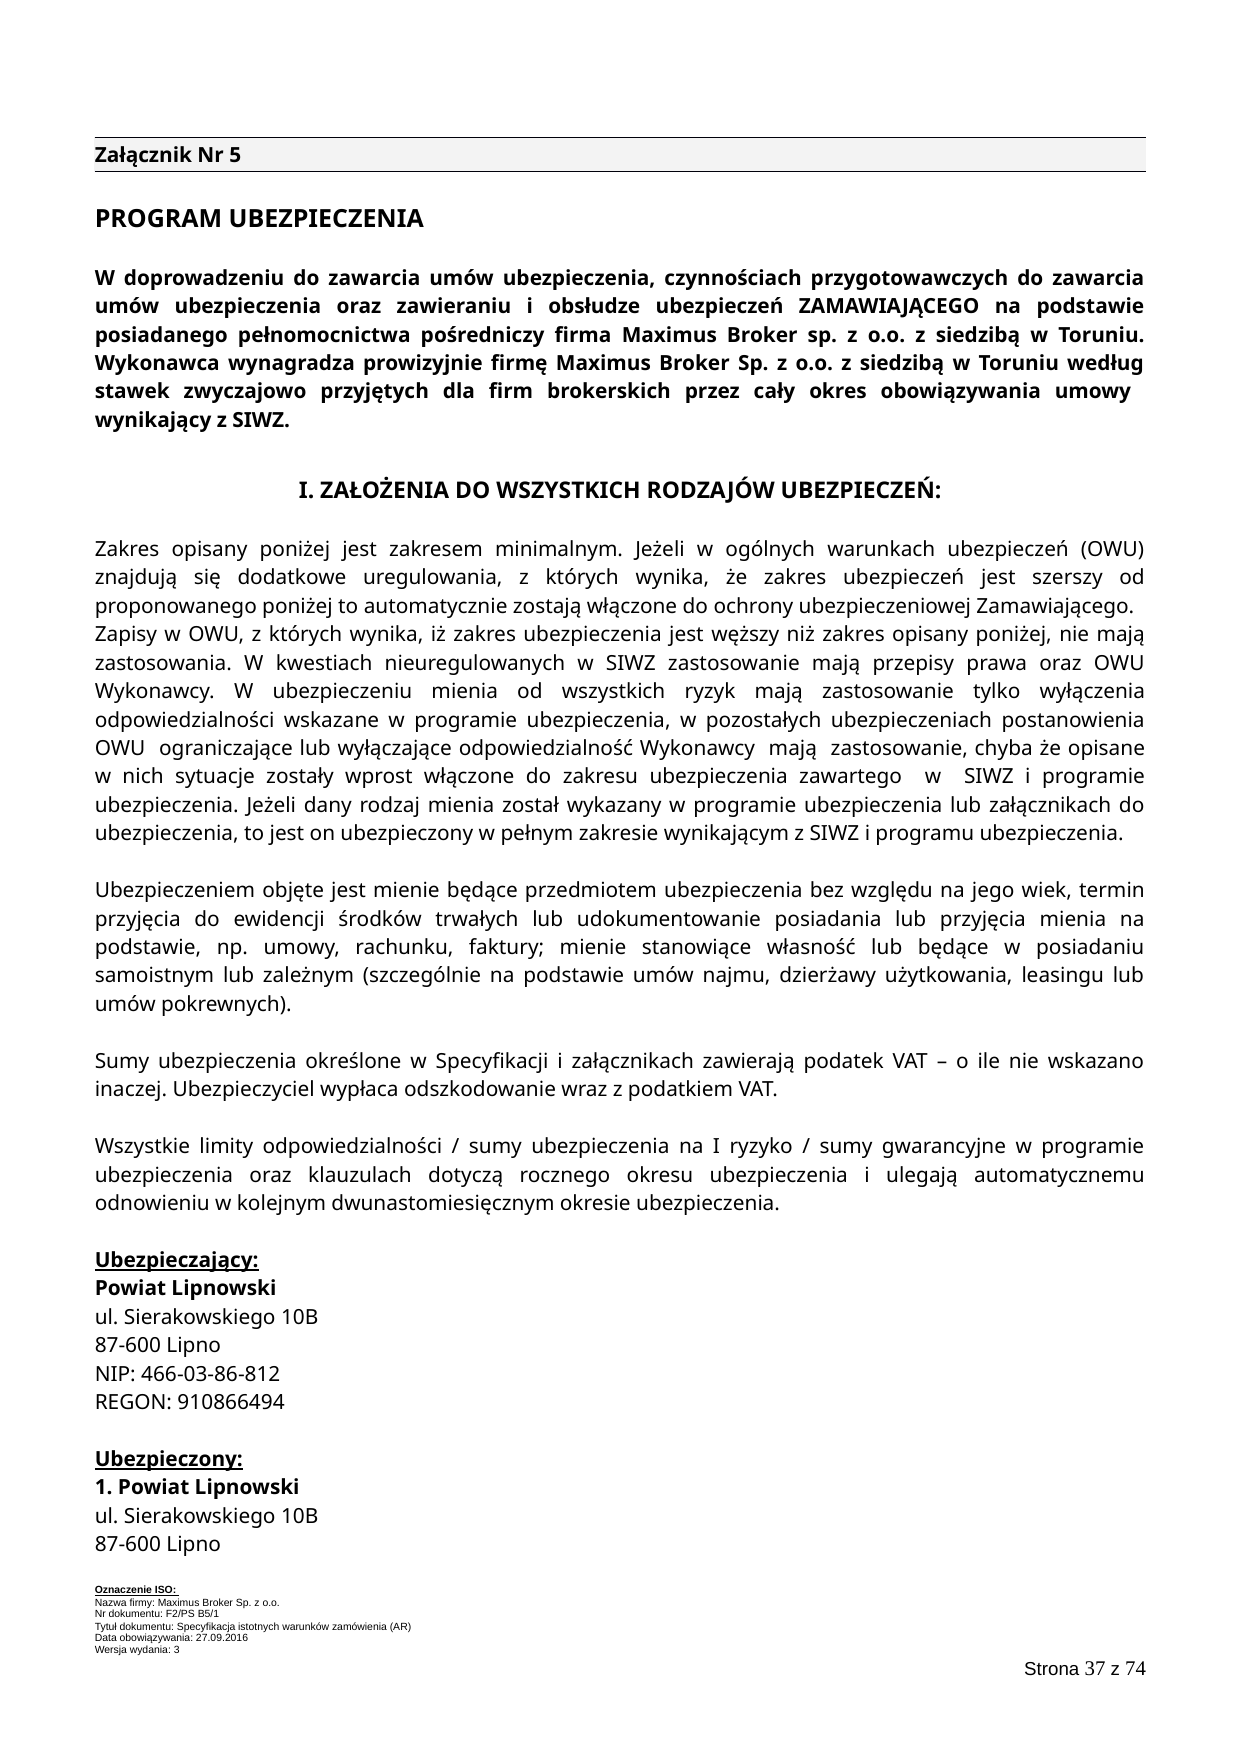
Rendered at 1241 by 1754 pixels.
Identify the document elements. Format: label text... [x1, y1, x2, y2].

text Zakres opisany poniżej jest zakresem minimalnym. Jeżeli w ogólnych warunkach ubezpieczeń (OWU) znajdują się dodatkowe uregulowania, z których wynika, że zakres ubezpieczeń jest szerszy od proponowanego poniżej to automatycznie zostają włączone do ochrony ubezpieczeniowej Zamawiającego. [94, 534, 1146, 619]
text Powiat Lipnowski [94, 1273, 1146, 1302]
subtitle I. ZAŁOŻENIA DO WSZYSTKICH RODZAJÓW UBEZPIECZEŃ: [94, 474, 1146, 506]
text 87-600 Lipno [94, 1330, 1146, 1359]
text PROGRAM UBEZPIECZENIA [94, 200, 1146, 234]
text Ubezpieczeniem objęte jest mienie będące przedmiotem ubezpieczenia bez względu na jego wiek, termin przyjęcia do ewidencji środków trwałych lub udokumentowanie posiadania lub przyjęcia mienia na podstawie, np. umowy, rachunku, faktury; mienie stanowiące własność lub będące w posiadaniu samoistnym lub zależnym (szczególnie na podstawie umów najmu, dzierżawy użytkowania, leasingu lub umów pokrewnych). [94, 875, 1146, 1017]
text ul. Sierakowskiego 10B [94, 1302, 1146, 1330]
text REGON: 910866494 [94, 1387, 1146, 1416]
text Sumy ubezpieczenia określone w Specyfikacji i załącznikach zawierają podatek VAT – o ile nie wskazano inaczej. Ubezpieczyciel wypłaca odszkodowanie wraz z podatkiem VAT. [94, 1046, 1146, 1103]
text Ubezpieczony: [94, 1444, 1146, 1472]
text Zapisy w OWU, z których wynika, iż zakres ubezpieczenia jest węższy niż zakres opisany poniżej, nie mają zastosowania. W kwestiach nieuregulowanych w SIWZ zastosowanie mają przepisy prawa oraz OWU Wykonawcy. W ubezpieczeniu mienia od wszystkich ryzyk mają zastosowanie tylko wyłączenia odpowiedzialności wskazane w programie ubezpieczenia, w pozostałych ubezpieczeniach postanowienia OWU ograniczające lub wyłączające odpowiedzialność Wykonawcy mają zastosowanie, chyba że opisane w nich sytuacje zostały wprost włączone do zakresu ubezpieczenia zawartego w SIWZ i programie ubezpieczenia. Jeżeli dany rodzaj mienia został wykazany w programie ubezpieczenia lub załącznikach do ubezpieczenia, to jest on ubezpieczony w pełnym zakresie wynikającym z SIWZ i programu ubezpieczenia. [94, 619, 1146, 847]
text Wszystkie limity odpowiedzialności / sumy ubezpieczenia na I ryzyko / sumy gwarancyjne w programie ubezpieczenia oraz klauzulach dotyczą rocznego okresu ubezpieczenia i ulegają automatycznemu odnowieniu w kolejnym dwunastomiesięcznym okresie ubezpieczenia. [94, 1131, 1146, 1217]
subtitle Załącznik Nr 5 [94, 138, 1146, 172]
text 87-600 Lipno [94, 1529, 1146, 1558]
text 1. Powiat Lipnowski [94, 1472, 1146, 1501]
text Ubezpieczający: [94, 1245, 1146, 1273]
text ul. Sierakowskiego 10B [94, 1501, 1146, 1529]
text NIP: 466-03-86-812 [94, 1359, 1146, 1387]
text W doprowadzeniu do zawarcia umów ubezpieczenia, czynnościach przygotowawczych do zawarcia umów ubezpieczenia oraz zawieraniu i obsłudze ubezpieczeń ZAMAWIAJĄCEGO na podstawie posiadanego pełnomocnictwa pośredniczy firma Maximus Broker sp. z o.o. z siedzibą w Toruniu. Wykonawca wynagradza prowizyjnie firmę Maximus Broker Sp. z o.o. z siedzibą w Toruniu według stawek zwyczajowo przyjętych dla firm brokerskich przez cały okres obowiązywania umowy wynikający z SIWZ. [94, 263, 1146, 433]
